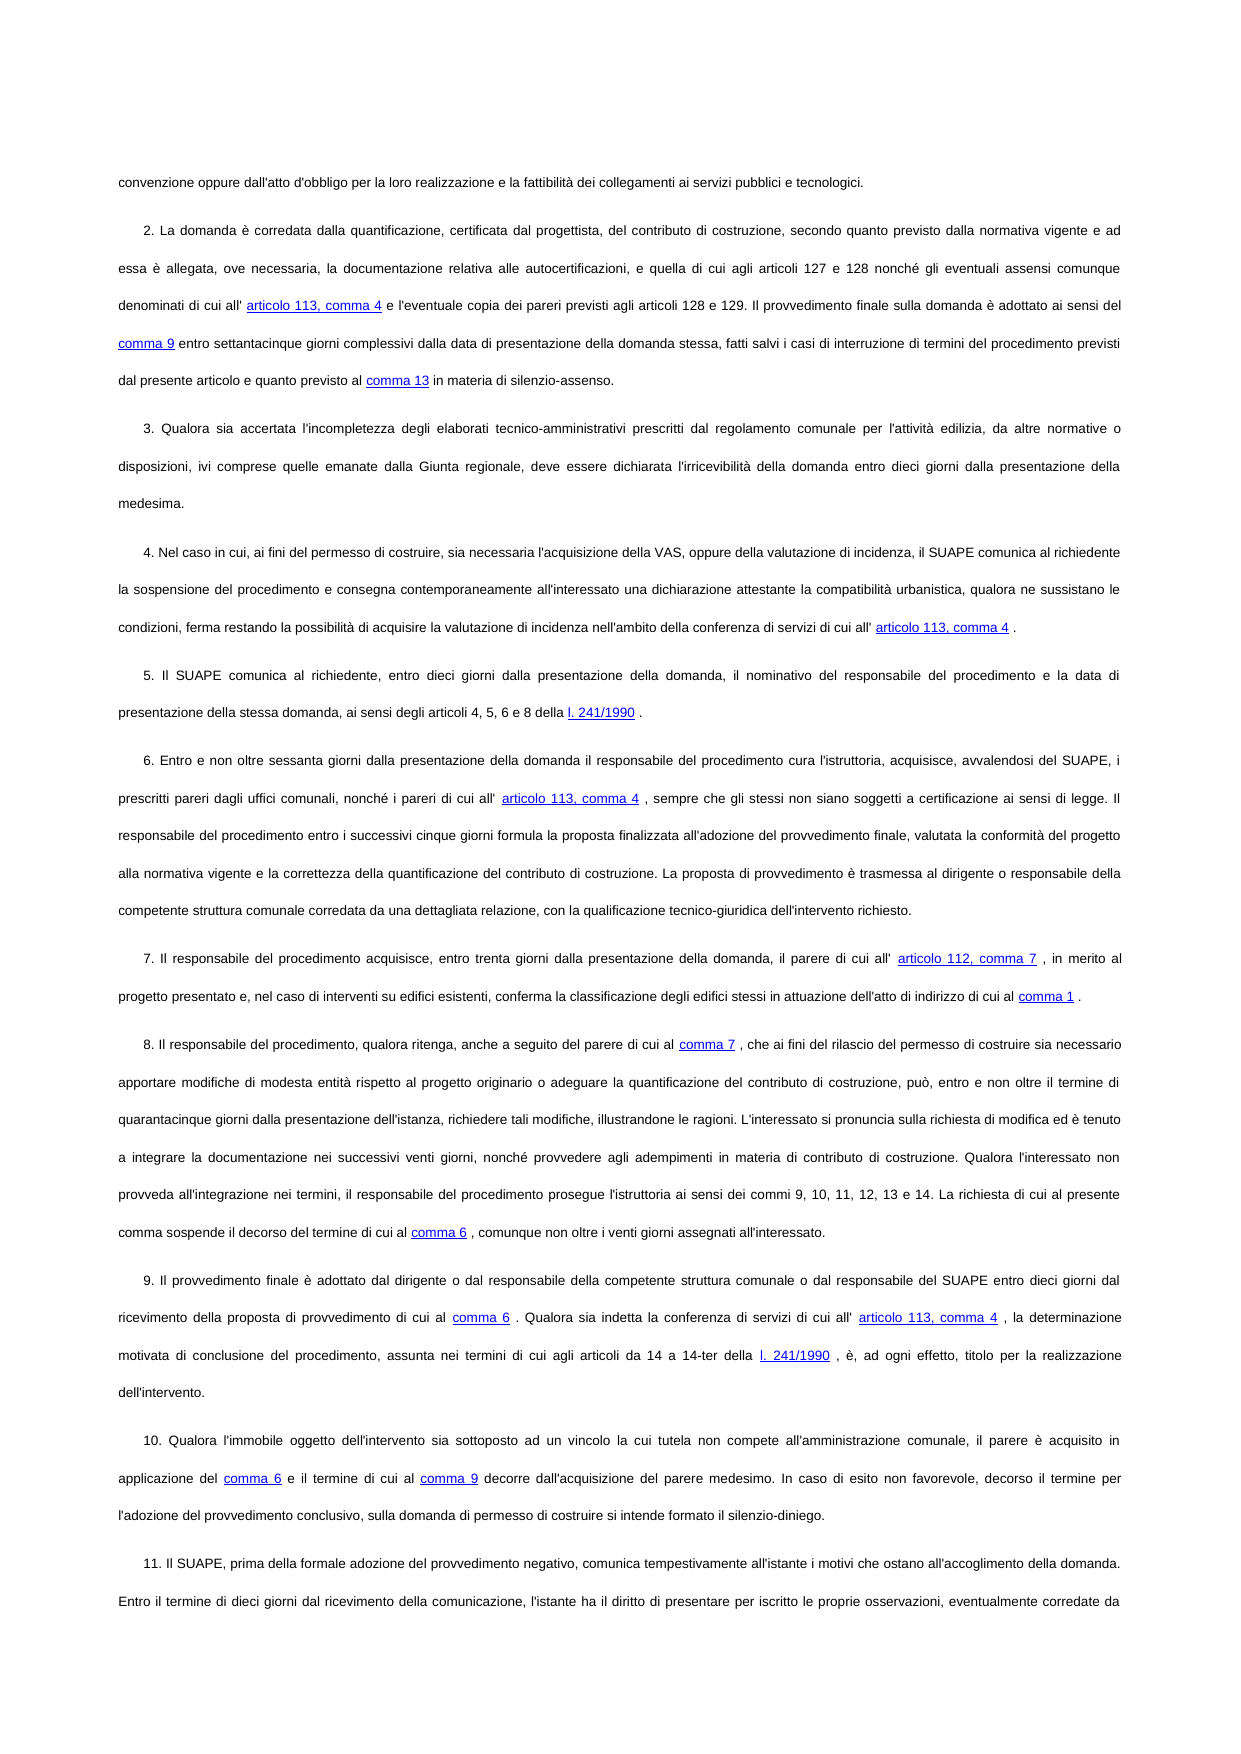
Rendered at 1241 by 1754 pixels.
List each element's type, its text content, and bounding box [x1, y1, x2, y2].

table_header convenzione oppure dall'atto d'obbligo per la loro realizzazione e la fattibilità dei collegamenti ai servizi pubblici e tecnologici. 2. La domanda è corredata dalla quantificazione, certificata dal progettista, del contributo di costruzione, secondo quanto previsto dalla normativa vigente e ad essa è allegata, ove necessaria, la documentazione relativa alle autocertificazioni, e quella di cui agli articoli 127 e 128 nonché gli eventuali assensi comunque denominati di cui all' articolo 113, comma 4 e l'eventuale copia dei pareri previsti agli articoli 128 e 129. Il provvedimento finale sulla domanda è adottato ai sensi del comma 9 entro settantacinque giorni complessivi dalla data di presentazione della domanda stessa, fatti salvi i casi di interruzione di termini del procedimento previsti dal presente articolo e quanto previsto al comma 13 in materia di silenzio-assenso. 3. Qualora sia accertata l'incompletezza degli elaborati tecnico-amministrativi prescritti dal regolamento comunale per l'attività edilizia, da altre normative o disposizioni, ivi comprese quelle emanate dalla Giunta regionale, deve essere dichiarata l'irricevibilità della domanda entro dieci giorni dalla presentazione della medesima. 4. Nel caso in cui, ai fini del permesso di costruire, sia necessaria l'acquisizione della VAS, oppure della valutazione di incidenza, il SUAPE comunica al richiedente la sospensione del procedimento e consegna contemporaneamente all'interessato una dichiarazione attestante la compatibilità urbanistica, qualora ne sussistano le condizioni, ferma restando la possibilità di acquisire la valutazione di incidenza nell'ambito della conferenza di servizi di cui all' articolo 113, comma 4 . 5. Il SUAPE comunica al richiedente, entro dieci giorni dalla presentazione della domanda, il nominativo del responsabile del procedimento e la data di presentazione della stessa domanda, ai sensi degli articoli 4, 5, 6 e 8 della l. 241/1990 . 6. Entro e non oltre sessanta giorni dalla presentazione della domanda il responsabile del procedimento cura l'istruttoria, acquisisce, avvalendosi del SUAPE, i prescritti pareri dagli uffici comunali, nonché i pareri di cui all' articolo 113, comma 4 , sempre che gli stessi non siano soggetti a certificazione ai sensi di legge. Il responsabile del procedimento entro i successivi cinque giorni formula la proposta finalizzata all'adozione del provvedimento finale, valutata la conformità del progetto alla normativa vigente e la correttezza della quantificazione del contributo di costruzione. La proposta di provvedimento è trasmessa al dirigente o responsabile della competente struttura comunale corredata da una dettagliata relazione, con la qualificazione tecnico-giuridica dell'intervento richiesto. 7. Il responsabile del procedimento acquisisce, entro trenta giorni dalla presentazione della domanda, il parere di cui all' articolo 112, comma 7 , in merito al progetto presentato e, nel caso di interventi su edifici esistenti, conferma la classificazione degli edifici stessi in attuazione dell'atto di indirizzo di cui al comma 1 . 8. Il responsabile del procedimento, qualora ritenga, anche a seguito del parere di cui al comma 7 , che ai fini del rilascio del permesso di costruire sia necessario apportare modifiche di modesta entità rispetto al progetto originario o adeguare la quantificazione del contributo di costruzione, può, entro e non oltre il termine di quarantacinque giorni dalla presentazione dell'istanza, richiedere tali modifiche, illustrandone le ragioni. L'interessato si pronuncia sulla richiesta di modifica ed è tenuto a integrare la documentazione nei successivi venti giorni, nonché provvedere agli adempimenti in materia di contributo di costruzione. Qualora l'interessato non provveda all'integrazione nei termini, il responsabile del procedimento prosegue l'istruttoria ai sensi dei commi 9, 10, 11, 12, 13 e 14. La richiesta di cui al presente comma sospende il decorso del termine di cui al comma 6 , comunque non oltre i venti giorni assegnati all'interessato. 9. Il provvedimento finale è adottato dal dirigente o dal responsabile della competente struttura comunale o dal responsabile del SUAPE entro dieci giorni dal ricevimento della proposta di provvedimento di cui al comma 6 . Qualora sia indetta la conferenza di servizi di cui all' articolo 113, comma 4 , la determinazione motivata di conclusione del procedimento, assunta nei termini di cui agli articoli da 14 a 14-ter della l. 241/1990 , è, ad ogni effetto, titolo per la realizzazione dell'intervento. 10. Qualora l'immobile oggetto dell'intervento sia sottoposto ad un vincolo la cui tutela non compete all'amministrazione comunale, il parere è acquisito in applicazione del comma 6 e il termine di cui al comma 9 decorre dall'acquisizione del parere medesimo. In caso di esito non favorevole, decorso il termine per l'adozione del provvedimento conclusivo, sulla domanda di permesso di costruire si intende formato il silenzio-diniego. 11. Il SUAPE, prima della formale adozione del provvedimento negativo, comunica tempestivamente all'istante i motivi che ostano all'accoglimento della domanda. Entro il termine di dieci giorni dal ricevimento della comunicazione, l'istante ha il diritto di presentare per iscritto le proprie osservazioni, eventualmente corredate da [118, 148, 1122, 1609]
